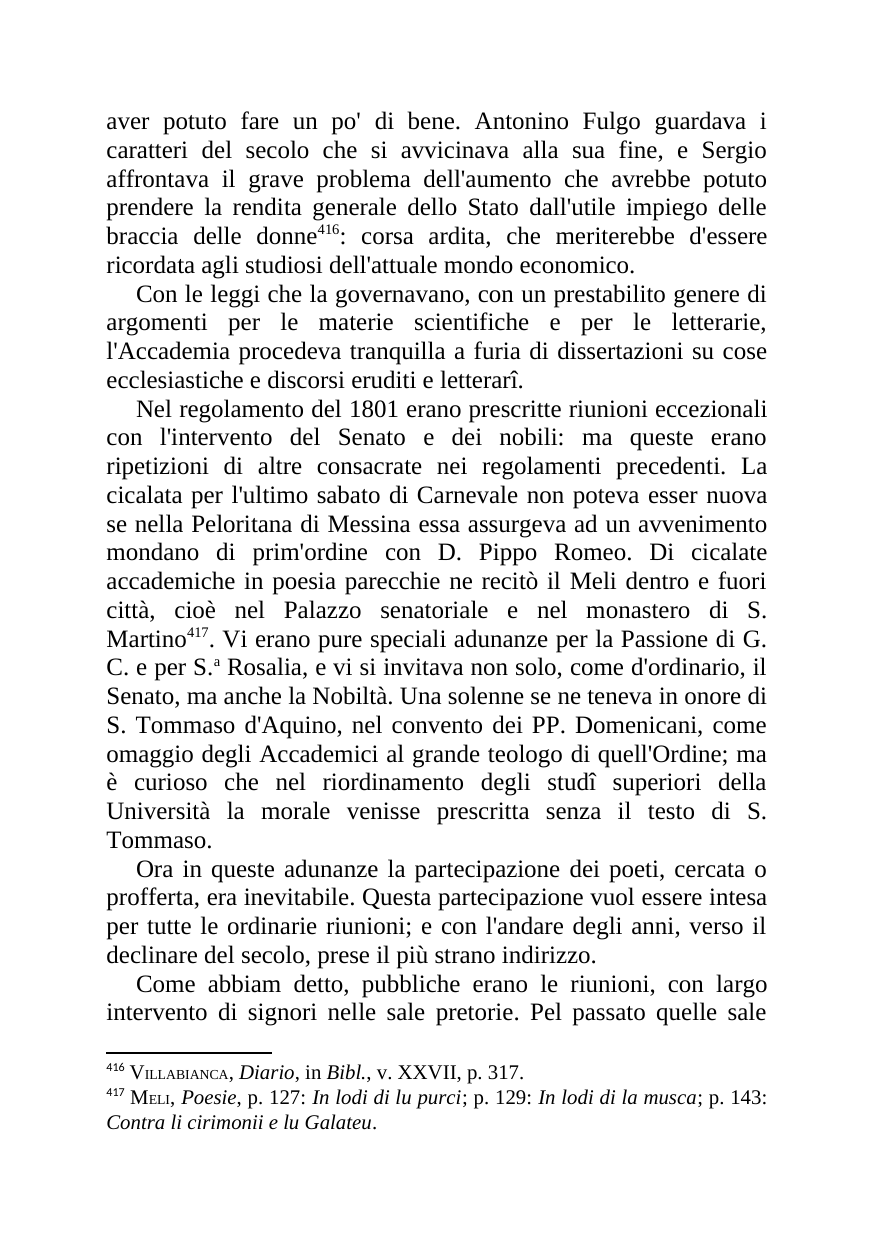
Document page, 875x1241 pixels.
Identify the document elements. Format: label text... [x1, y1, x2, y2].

text Con le leggi che la governavano, con un prestabilito genere di argomenti per le materie scientifiche e per le letterarie, l'Accademia procedeva tranquilla a furia di dissertazioni su cose ecclesiastiche e discorsi eruditi e letterarî. [106, 279, 768, 394]
text Ora in queste adunanze la partecipazione dei poeti, cercata o profferta, era inevitabile. Questa partecipazione vuol essere intesa per tutte le ordinarie riunioni; e con l'andare degli anni, verso il declinare del secolo, prese il più strano indirizzo. [106, 854, 768, 969]
text Come abbiam detto, pubbliche erano le riunioni, con largo intervento di signori nelle sale pretorie. Pel passato quelle sale [106, 969, 768, 1026]
text Nel regolamento del 1801 erano prescritte riunioni eccezionali con l'intervento del Senato e dei nobili: ma queste erano ripetizioni di altre consacrate nei regolamenti precedenti. La cicalata per l'ultimo sabato di Carnevale non poteva esser nuova se nella Peloritana di Messina essa assurgeva ad un avvenimento mondano di prim'ordine con D. Pippo Romeo. Di cicalate accademiche in poesia parecchie ne recitò il Meli dentro e fuori città, cioè nel Palazzo senatoriale e nel monastero di S. Martino. Vi erano pure speciali adunanze per la Passione di G. C. e per S.a Rosalia, e vi si invitava non solo, come d'ordinario, il Senato, ma anche la Nobiltà. Una solenne se ne teneva in onore di S. Tommaso d'Aquino, nel convento dei PP. Domenicani, come omaggio degli Accademici al grande teologo di quell'Ordine; ma è curioso che nel riordinamento degli studî superiori della Università la morale venisse prescritta senza il testo di S. Tommaso. [106, 394, 768, 854]
text aver potuto fare un po' di bene. Antonino Fulgo guardava i caratteri del secolo che si avvicinava alla sua fine, e Sergio affrontava il grave problema dell'aumento che avrebbe potuto prendere la rendita generale dello Stato dall'utile impiego delle braccia delle donne: corsa ardita, che meriterebbe d'essere ricordata agli studiosi dell'attuale mondo economico. [106, 106, 768, 279]
text Villabianca, Diario, in Bibl., v. XXVII, p. 317. [106, 1059, 768, 1084]
text Meli, Poesie, p. 127: In lodi di lu purci; p. 129: In lodi di la musca; p. 143: Contra li cirimonii e lu Galateu. [106, 1084, 768, 1134]
